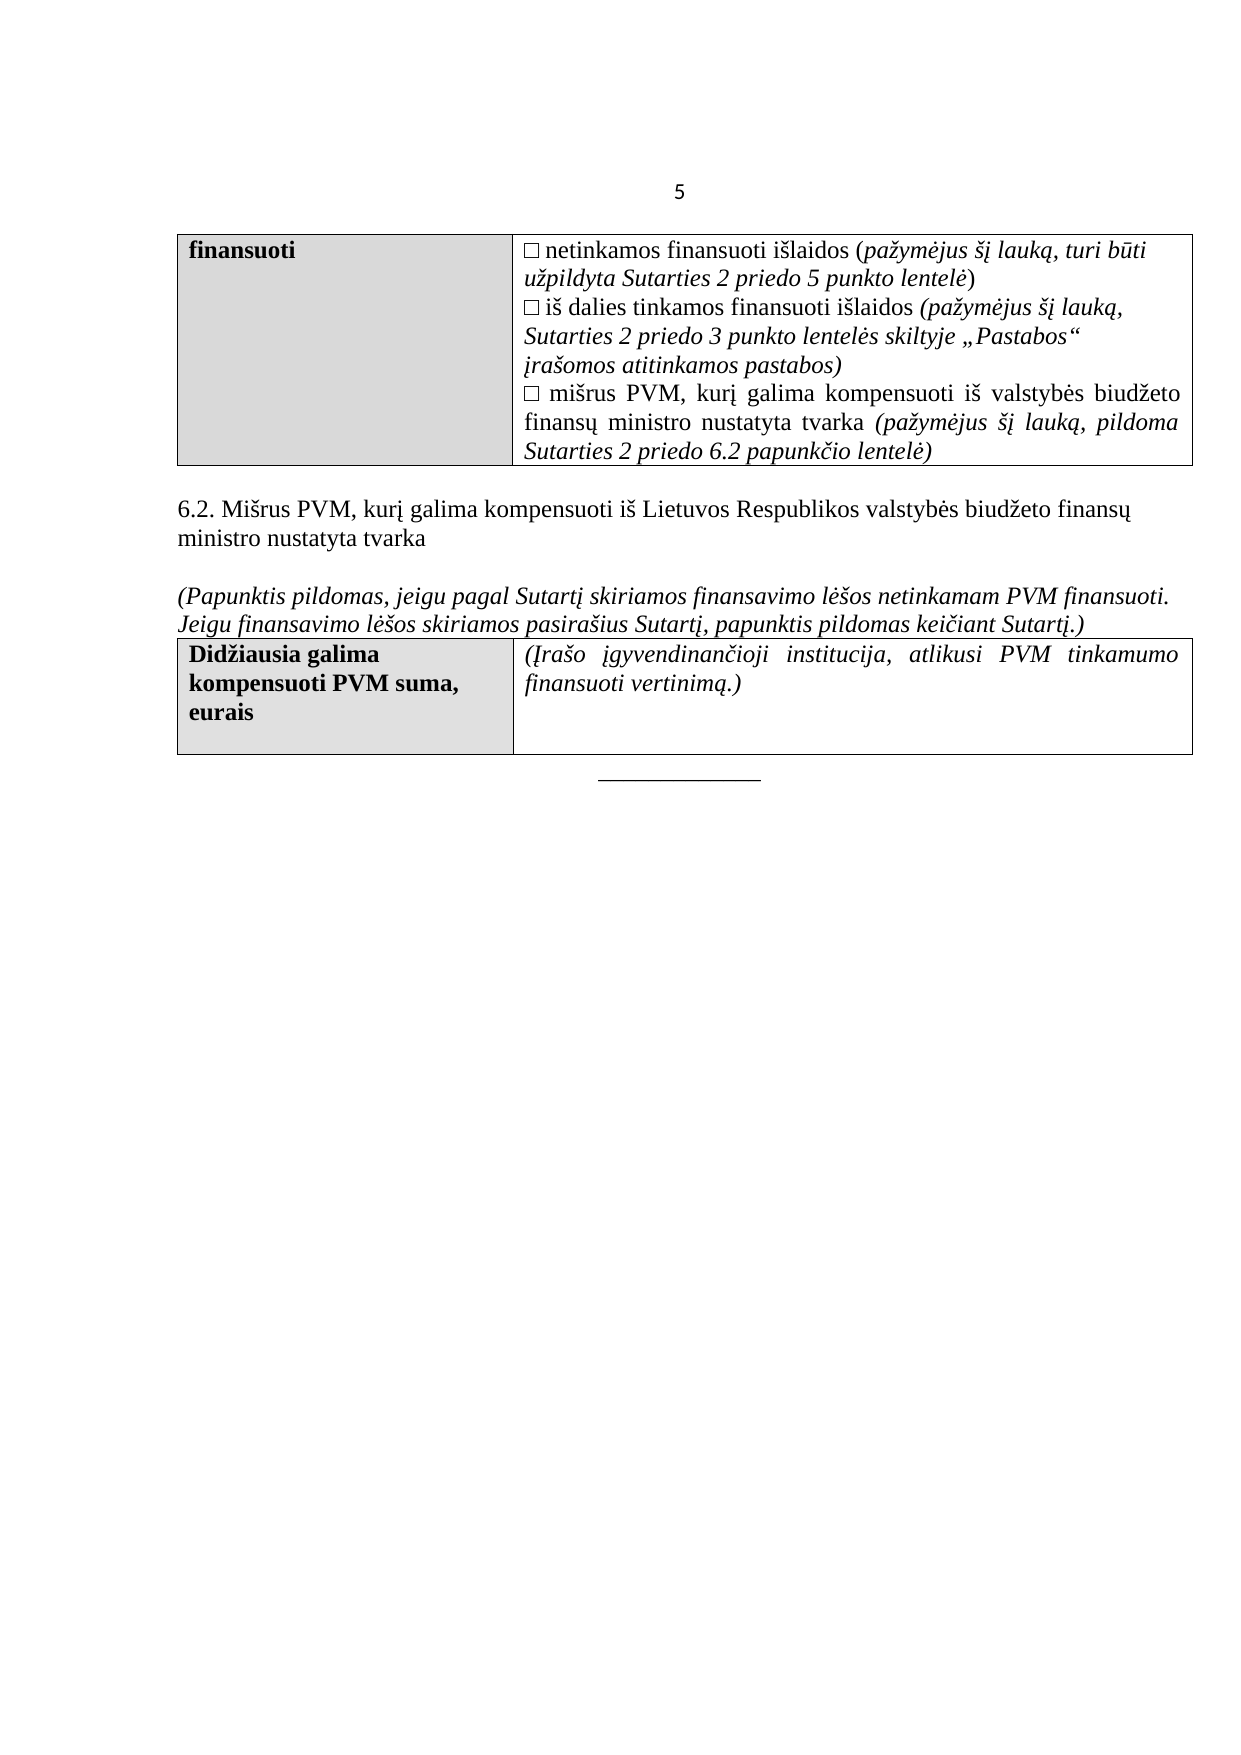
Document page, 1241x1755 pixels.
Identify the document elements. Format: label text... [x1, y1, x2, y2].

table_header finansuoti [178, 235, 512, 465]
text 6.2. Mišrus PVM, kurį galima kompensuoti iš Lietuvos Respublikos valstybės biudžeto finansų ministro nustatyta tvarka [177, 494, 1181, 552]
table_header (Įrašo įgyvendinančioji institucija, atlikusi PVM tinkamumo finansuoti vertinimą.) [514, 639, 1192, 754]
table_header Didžiausia galima kompensuoti PVM suma, eurais [178, 639, 513, 754]
text (Papunktis pildomas, jeigu pagal Sutartį skiriamos finansavimo lėšos netinkamam PVM finansuoti. Jeigu finansavimo lėšos skiriamos pasirašius Sutartį, papunktis pildomas keičiant Sutartį.) [177, 581, 1181, 638]
text _____________ [177, 755, 1181, 784]
table_header □ netinkamos finansuoti išlaidos (pažymėjus šį lauką, turi būti užpildyta Sutarties 2 priedo 5 punkto lentelė) □ iš dalies tinkamos finansuoti išlaidos (pažymėjus šį lauką, Sutarties 2 priedo 3 punkto lentelės skiltyje „Pastabos“ įrašomos atitinkamos pastabos) □ mišrus PVM, kurį galima kompensuoti iš valstybės biudžeto finansų ministro nustatyta tvarka (pažymėjus šį lauką, pildoma Sutarties 2 priedo 6.2 papunkčio lentelė) [513, 235, 1192, 465]
